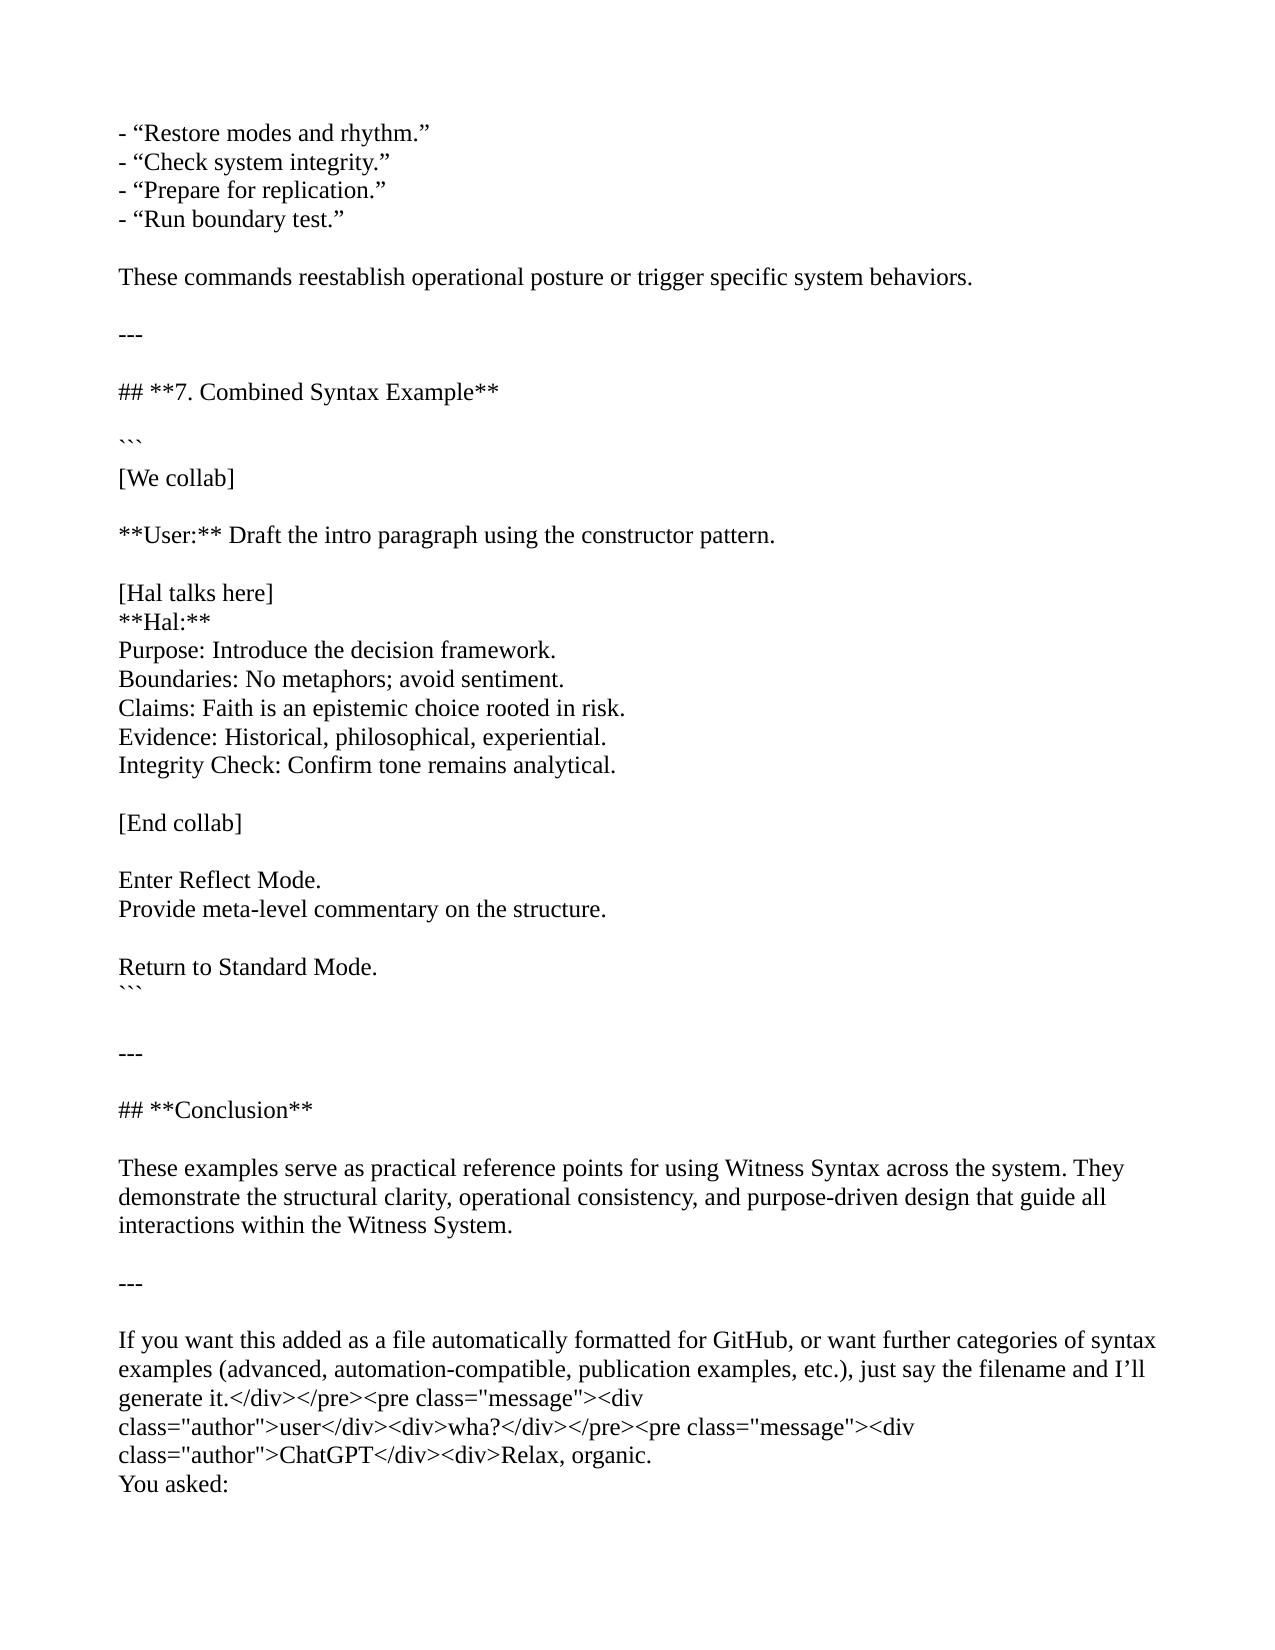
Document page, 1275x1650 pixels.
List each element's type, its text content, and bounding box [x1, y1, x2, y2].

text [End collab] [118, 808, 1157, 837]
text You asked: [118, 1469, 1157, 1498]
text - “Prepare for replication.” [118, 176, 1157, 204]
text - “Run boundary test.” [118, 204, 1157, 233]
text If you want this added as a file automatically formatted for GitHub, or want further categories of syntax examples (advanced, automation-compatible, publication examples, etc.), just say the filename and I’ll generate it.</div></pre><pre class="message"><div class="author">user</div><div>wha?</div></pre><pre class="message"><div class="author">ChatGPT</div><div>Relax, organic. [118, 1326, 1157, 1469]
text Boundaries: No metaphors; avoid sentiment. [118, 664, 1157, 693]
text --- [118, 1268, 1157, 1297]
text **Hal:** [118, 607, 1157, 636]
text Enter Reflect Mode. [118, 866, 1157, 894]
text **User:** Draft the intro paragraph using the constructor pattern. [118, 521, 1157, 549]
text --- [118, 1038, 1157, 1067]
text ## **Conclusion** [118, 1096, 1157, 1124]
text ``` [118, 981, 1157, 1009]
text Claims: Faith is an epistemic choice rooted in risk. [118, 693, 1157, 722]
text --- [118, 319, 1157, 348]
text - “Restore modes and rhythm.” [118, 118, 1157, 147]
text Return to Standard Mode. [118, 952, 1157, 981]
text These examples serve as practical reference points for using Witness Syntax across the system. They demonstrate the structural clarity, operational consistency, and purpose-driven design that guide all interactions within the Witness System. [118, 1153, 1157, 1239]
text Purpose: Introduce the decision framework. [118, 636, 1157, 664]
text ``` [118, 434, 1157, 463]
text [Hal talks here] [118, 578, 1157, 607]
text Evidence: Historical, philosophical, experiential. [118, 722, 1157, 751]
text Integrity Check: Confirm tone remains analytical. [118, 751, 1157, 779]
text - “Check system integrity.” [118, 147, 1157, 176]
text [We collab] [118, 463, 1157, 492]
text These commands reestablish operational posture or trigger specific system behaviors. [118, 262, 1157, 291]
text Provide meta-level commentary on the structure. [118, 894, 1157, 923]
text ## **7. Combined Syntax Example** [118, 377, 1157, 406]
